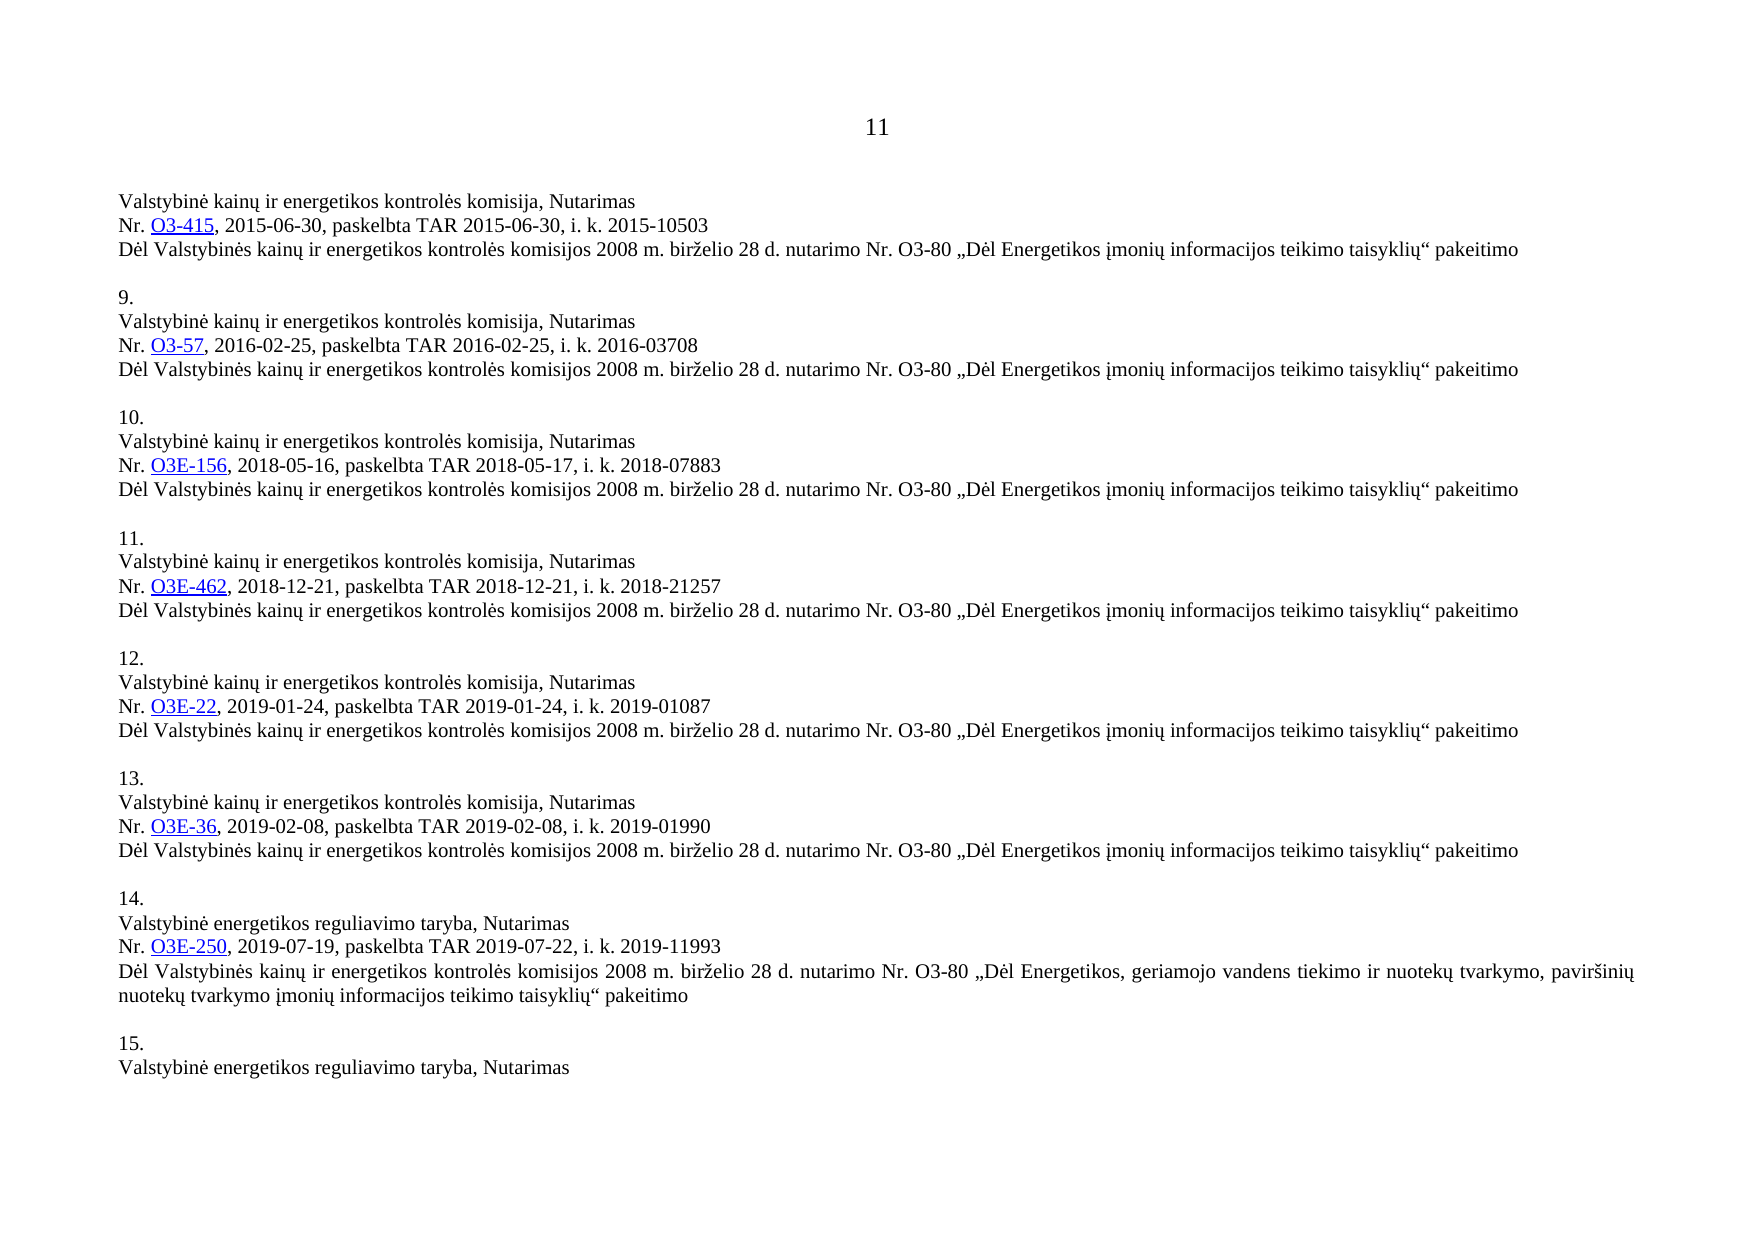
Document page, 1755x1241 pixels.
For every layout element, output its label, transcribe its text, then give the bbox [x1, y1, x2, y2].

text 14. [118, 886, 1636, 910]
text Dėl Valstybinės kainų ir energetikos kontrolės komisijos 2008 m. birželio 28 d. nutarimo Nr. O3-80 „Dėl Energetikos įmonių informacijos teikimo taisyklių“ pakeitimo [118, 838, 1636, 862]
text Dėl Valstybinės kainų ir energetikos kontrolės komisijos 2008 m. birželio 28 d. nutarimo Nr. O3-80 „Dėl Energetikos įmonių informacijos teikimo taisyklių“ pakeitimo [118, 477, 1636, 501]
text 10. [118, 405, 1636, 429]
text Nr. O3E-250, 2019-07-19, paskelbta TAR 2019-07-22, i. k. 2019-11993 [118, 934, 1636, 958]
text 13. [118, 766, 1636, 790]
text 9. [118, 285, 1636, 309]
text Valstybinė kainų ir energetikos kontrolės komisija, Nutarimas [118, 188, 1636, 213]
text Dėl Valstybinės kainų ir energetikos kontrolės komisijos 2008 m. birželio 28 d. nutarimo Nr. O3-80 „Dėl Energetikos, geriamojo vandens tiekimo ir nuotekų tvarkymo, paviršinių nuotekų tvarkymo įmonių informacijos teikimo taisyklių“ pakeitimo [118, 958, 1636, 1007]
text Valstybinė energetikos reguliavimo taryba, Nutarimas [118, 1055, 1636, 1079]
text Valstybinė kainų ir energetikos kontrolės komisija, Nutarimas [118, 309, 1636, 333]
text Valstybinė kainų ir energetikos kontrolės komisija, Nutarimas [118, 549, 1636, 573]
text Nr. O3-57, 2016-02-25, paskelbta TAR 2016-02-25, i. k. 2016-03708 [118, 333, 1636, 357]
text Dėl Valstybinės kainų ir energetikos kontrolės komisijos 2008 m. birželio 28 d. nutarimo Nr. O3-80 „Dėl Energetikos įmonių informacijos teikimo taisyklių“ pakeitimo [118, 598, 1636, 622]
text Valstybinė kainų ir energetikos kontrolės komisija, Nutarimas [118, 429, 1636, 453]
text Nr. O3E-156, 2018-05-16, paskelbta TAR 2018-05-17, i. k. 2018-07883 [118, 453, 1636, 477]
text 15. [118, 1031, 1636, 1055]
text Valstybinė kainų ir energetikos kontrolės komisija, Nutarimas [118, 790, 1636, 814]
text Nr. O3E-462, 2018-12-21, paskelbta TAR 2018-12-21, i. k. 2018-21257 [118, 573, 1636, 598]
text Valstybinė energetikos reguliavimo taryba, Nutarimas [118, 910, 1636, 934]
text Dėl Valstybinės kainų ir energetikos kontrolės komisijos 2008 m. birželio 28 d. nutarimo Nr. O3-80 „Dėl Energetikos įmonių informacijos teikimo taisyklių“ pakeitimo [118, 237, 1636, 261]
text Nr. O3E-36, 2019-02-08, paskelbta TAR 2019-02-08, i. k. 2019-01990 [118, 814, 1636, 838]
text Dėl Valstybinės kainų ir energetikos kontrolės komisijos 2008 m. birželio 28 d. nutarimo Nr. O3-80 „Dėl Energetikos įmonių informacijos teikimo taisyklių“ pakeitimo [118, 357, 1636, 381]
text Nr. O3E-22, 2019-01-24, paskelbta TAR 2019-01-24, i. k. 2019-01087 [118, 694, 1636, 718]
text 11. [118, 525, 1636, 549]
text Dėl Valstybinės kainų ir energetikos kontrolės komisijos 2008 m. birželio 28 d. nutarimo Nr. O3-80 „Dėl Energetikos įmonių informacijos teikimo taisyklių“ pakeitimo [118, 718, 1636, 742]
text 12. [118, 646, 1636, 670]
text Nr. O3-415, 2015-06-30, paskelbta TAR 2015-06-30, i. k. 2015-10503 [118, 213, 1636, 237]
text Valstybinė kainų ir energetikos kontrolės komisija, Nutarimas [118, 670, 1636, 694]
